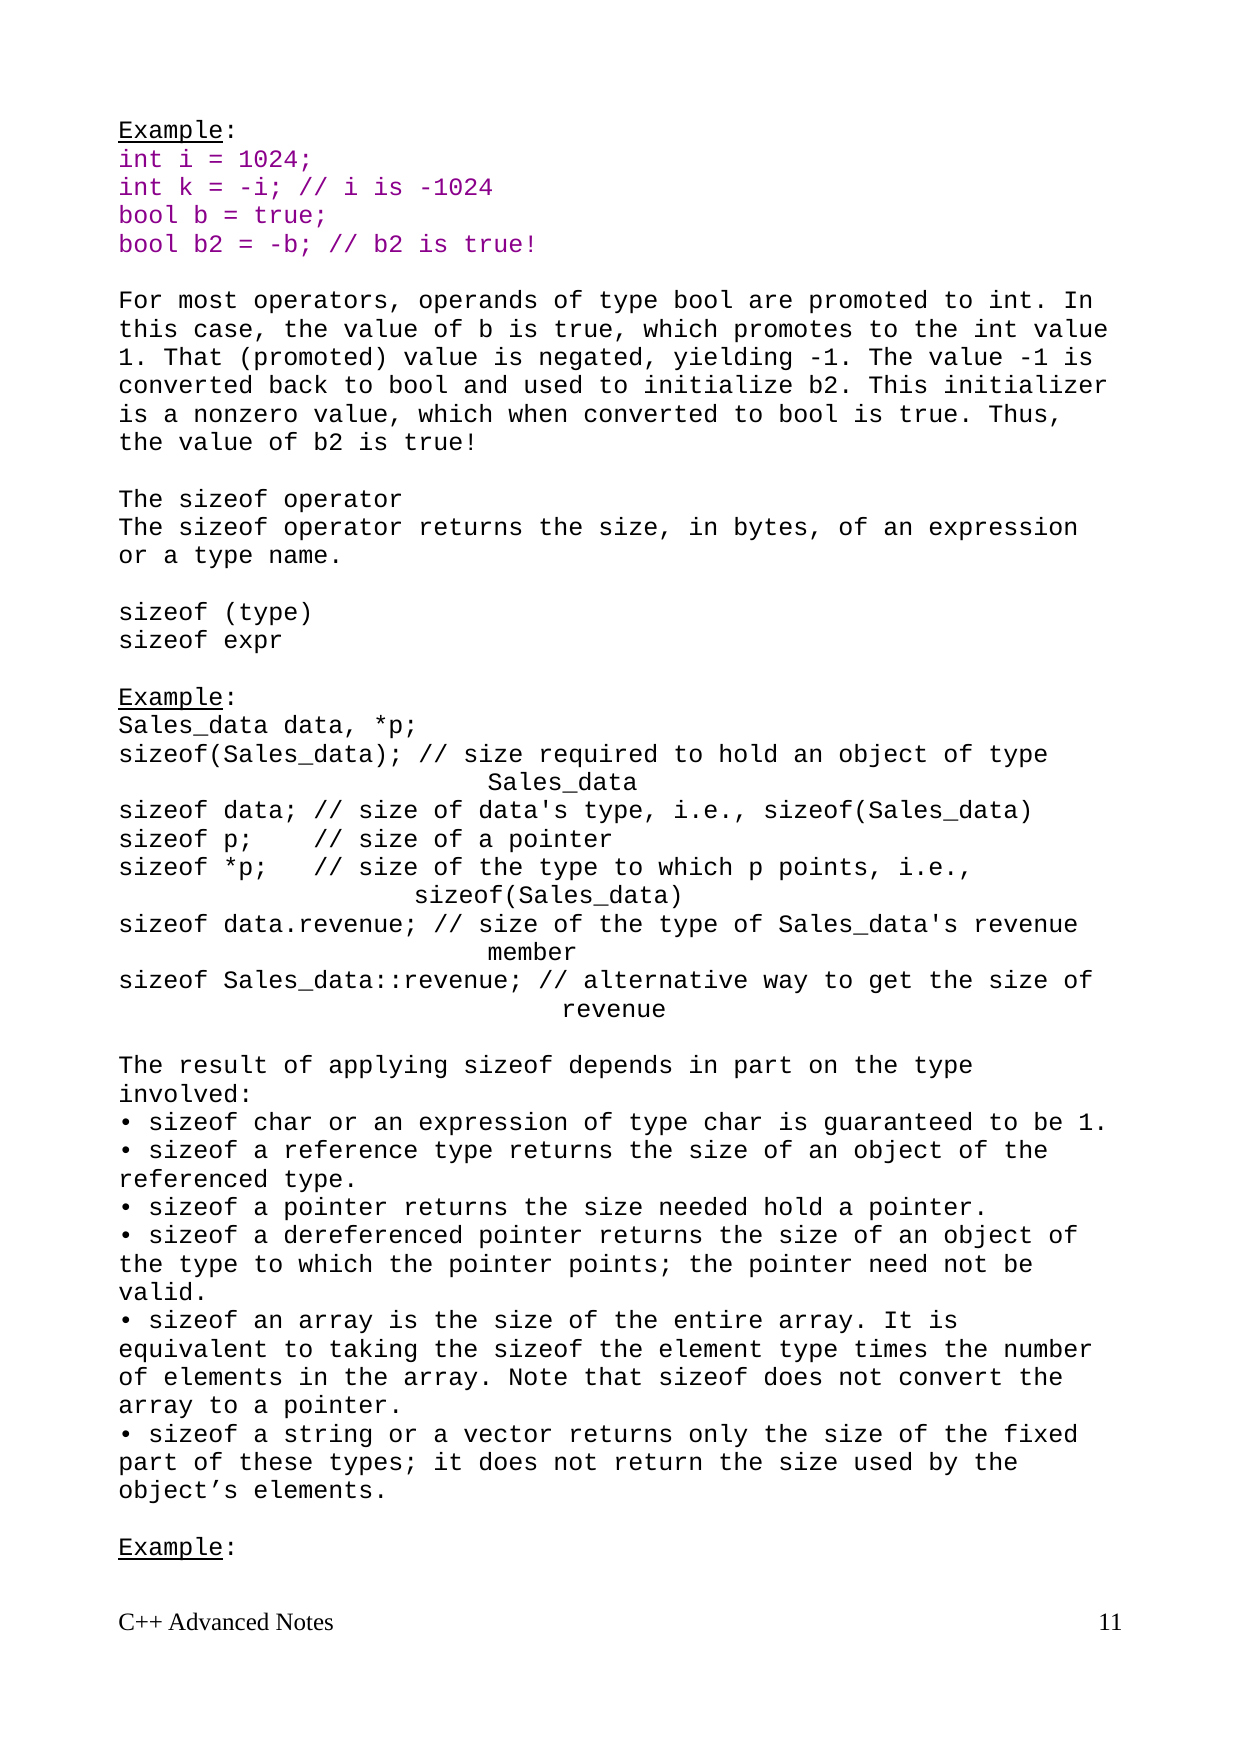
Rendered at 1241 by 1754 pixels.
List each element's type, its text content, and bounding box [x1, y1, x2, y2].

text • sizeof a dereferenced pointer returns the size of an object of the type to which the pointer points; the pointer need not be valid. [118, 1223, 1122, 1308]
text sizeof p; // size of a pointer [118, 826, 1122, 855]
text Sales_data data, *p; [118, 713, 1122, 741]
text int k = -i; // i is -1024 [118, 175, 1122, 203]
text For most operators, operands of type bool are promoted to int. In this case, the value of b is true, which promotes to the int value 1. That (promoted) value is negated, yielding -1. The value -1 is converted back to bool and used to initialize b2. This initializer is a nonzero value, which when converted to bool is true. Thus, the value of b2 is true! [118, 288, 1122, 458]
text Example: [118, 685, 1122, 713]
text The sizeof operator [118, 486, 1122, 515]
text Example: [118, 118, 1122, 146]
text sizeof data.revenue; // size of the type of Sales_data's revenue member [118, 911, 1122, 968]
text sizeof data; // size of data's type, i.e., sizeof(Sales_data) [118, 798, 1122, 826]
text Example: [118, 1535, 1122, 1563]
text • sizeof char or an expression of type char is guaranteed to be 1. [118, 1110, 1122, 1138]
text sizeof expr [118, 628, 1122, 656]
text sizeof Sales_data::revenue; // alternative way to get the size of revenue [118, 968, 1122, 1025]
text int i = 1024; [118, 146, 1122, 175]
text • sizeof an array is the size of the entire array. It is equivalent to taking the sizeof the element type times the number of elements in the array. Note that sizeof does not convert the array to a pointer. [118, 1308, 1122, 1421]
text sizeof(Sales_data); // size required to hold an object of type Sales_data [118, 741, 1122, 798]
text bool b2 = -b; // b2 is true! [118, 231, 1122, 260]
text sizeof *p; // size of the type to which p points, i.e., sizeof(Sales_data) [118, 855, 1122, 911]
text The result of applying sizeof depends in part on the type involved: [118, 1053, 1122, 1110]
text sizeof (type) [118, 600, 1122, 628]
text bool b = true; [118, 203, 1122, 231]
text • sizeof a string or a vector returns only the size of the fixed part of these types; it does not return the size used by the object’s elements. [118, 1421, 1122, 1506]
text The sizeof operator returns the size, in bytes, of an expression or a type name. [118, 515, 1122, 571]
text • sizeof a pointer returns the size needed hold a pointer. [118, 1195, 1122, 1223]
text • sizeof a reference type returns the size of an object of the referenced type. [118, 1138, 1122, 1195]
